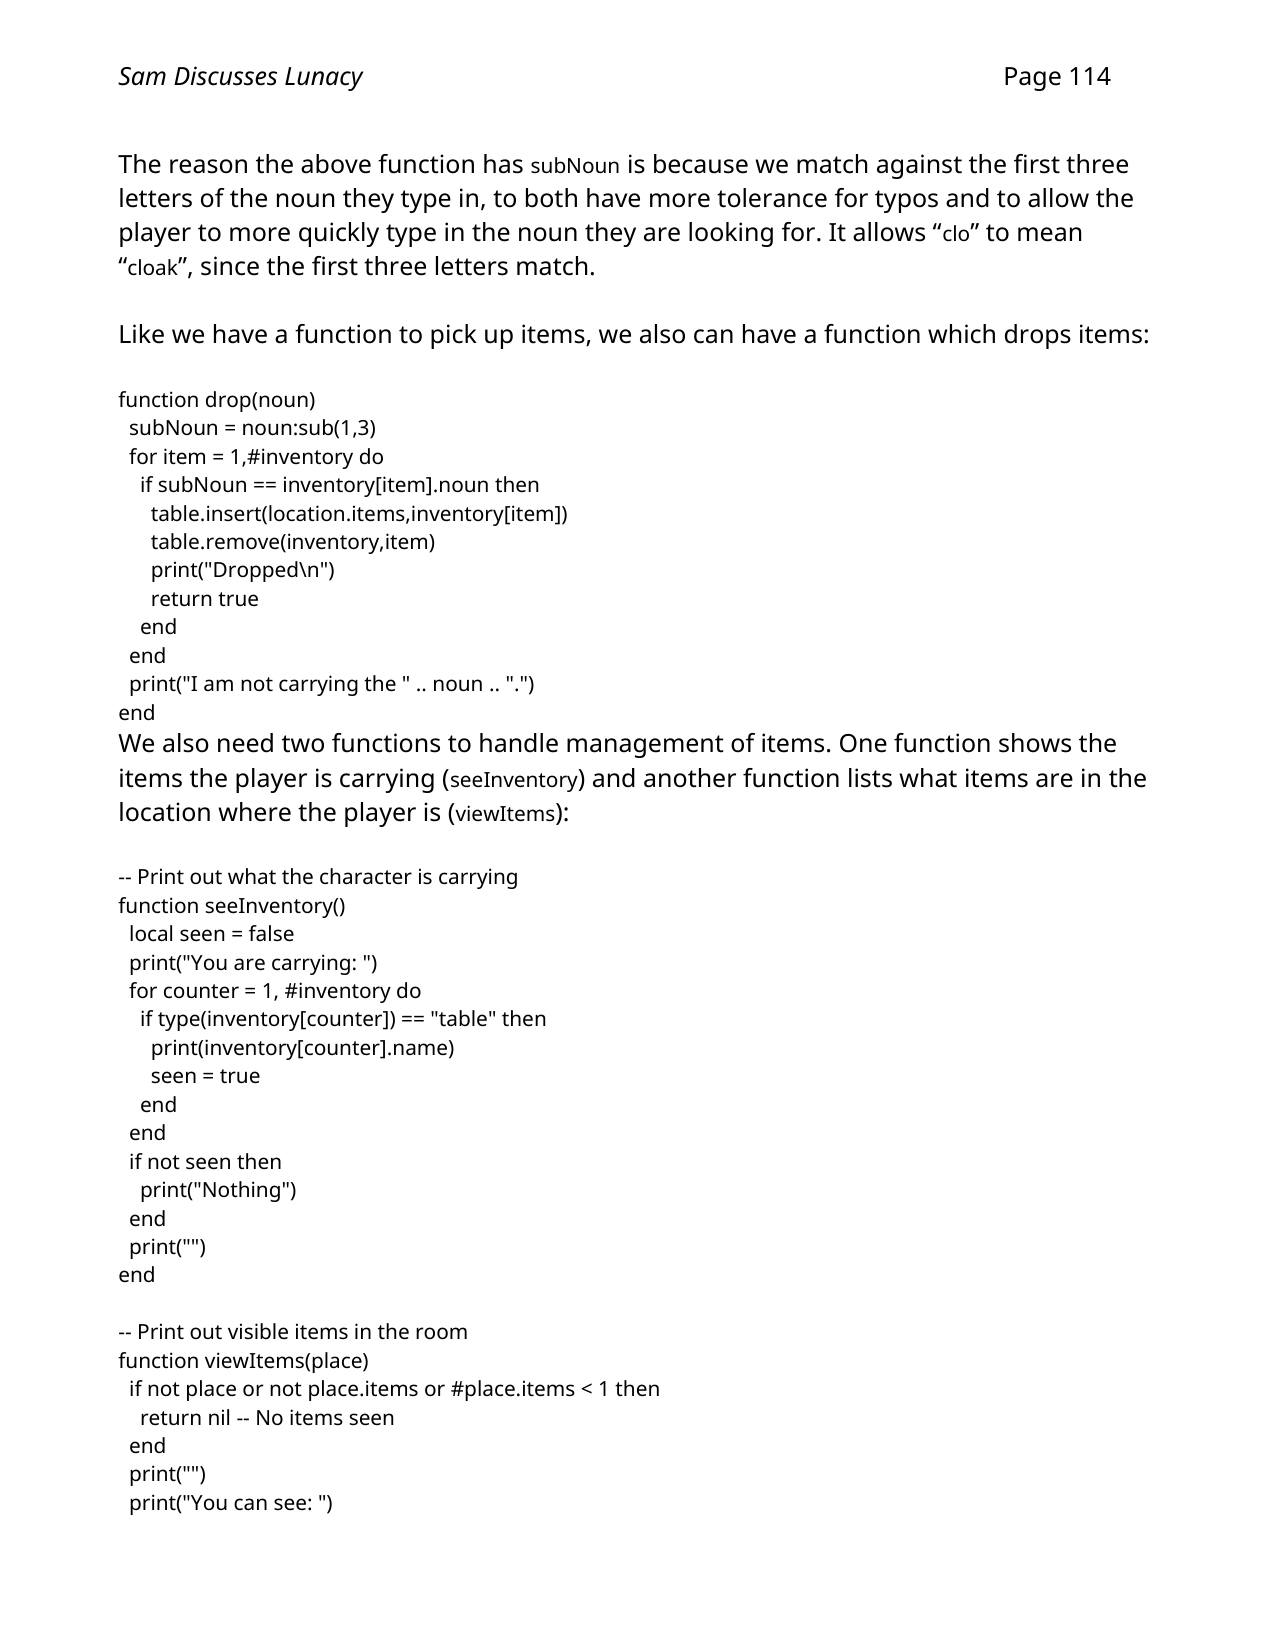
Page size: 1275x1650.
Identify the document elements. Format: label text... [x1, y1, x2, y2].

text table.insert(location.items,inventory[item]) [118, 499, 1157, 527]
text print("Nothing") [118, 1175, 1157, 1204]
text -- Print out visible items in the room [118, 1317, 1157, 1346]
text print(inventory[counter].name) [118, 1033, 1157, 1061]
text for counter = 1, #inventory do [118, 976, 1157, 1004]
text table.remove(inventory,item) [118, 527, 1157, 556]
text function viewItems(place) [118, 1346, 1157, 1374]
text subNoun = noun:sub(1,3) [118, 413, 1157, 442]
text function drop(noun) [118, 385, 1157, 413]
text end [118, 1204, 1157, 1232]
text The reason the above function has subNoun is because we match against the first three letters of the noun they type in, to both have more tolerance for typos and to allow the player to more quickly type in the noun they are looking for. It allows “clo” to mean “cloak”, since the first three letters match. [118, 146, 1157, 283]
text if type(inventory[counter]) == "table" then [118, 1004, 1157, 1033]
text if subNoun == inventory[item].noun then [118, 470, 1157, 499]
text -- Print out what the character is carrying [118, 862, 1157, 891]
text end [118, 1261, 1157, 1289]
text print("I am not carrying the " .. noun .. ".") [118, 669, 1157, 698]
text end [118, 612, 1157, 641]
text for item = 1,#inventory do [118, 442, 1157, 470]
text end [118, 1431, 1157, 1459]
text end [118, 1090, 1157, 1118]
text local seen = false [118, 919, 1157, 948]
text seen = true [118, 1061, 1157, 1090]
text return true [118, 584, 1157, 612]
text print("You are carrying: ") [118, 948, 1157, 976]
text if not place or not place.items or #place.items < 1 then [118, 1374, 1157, 1403]
text print("") [118, 1459, 1157, 1488]
text Like we have a function to pick up items, we also can have a function which drops items: [118, 317, 1157, 351]
text end [118, 1118, 1157, 1147]
text print("Dropped\n") [118, 556, 1157, 584]
text print("You can see: ") [118, 1488, 1157, 1516]
text function seeInventory() [118, 891, 1157, 919]
text We also need two functions to handle management of items. One function shows the items the player is carrying (seeInventory) and another function lists what items are in the location where the player is (viewItems): [118, 726, 1157, 828]
text return nil -- No items seen [118, 1403, 1157, 1431]
text print("") [118, 1232, 1157, 1261]
text end [118, 698, 1157, 726]
text if not seen then [118, 1147, 1157, 1175]
text end [118, 641, 1157, 669]
